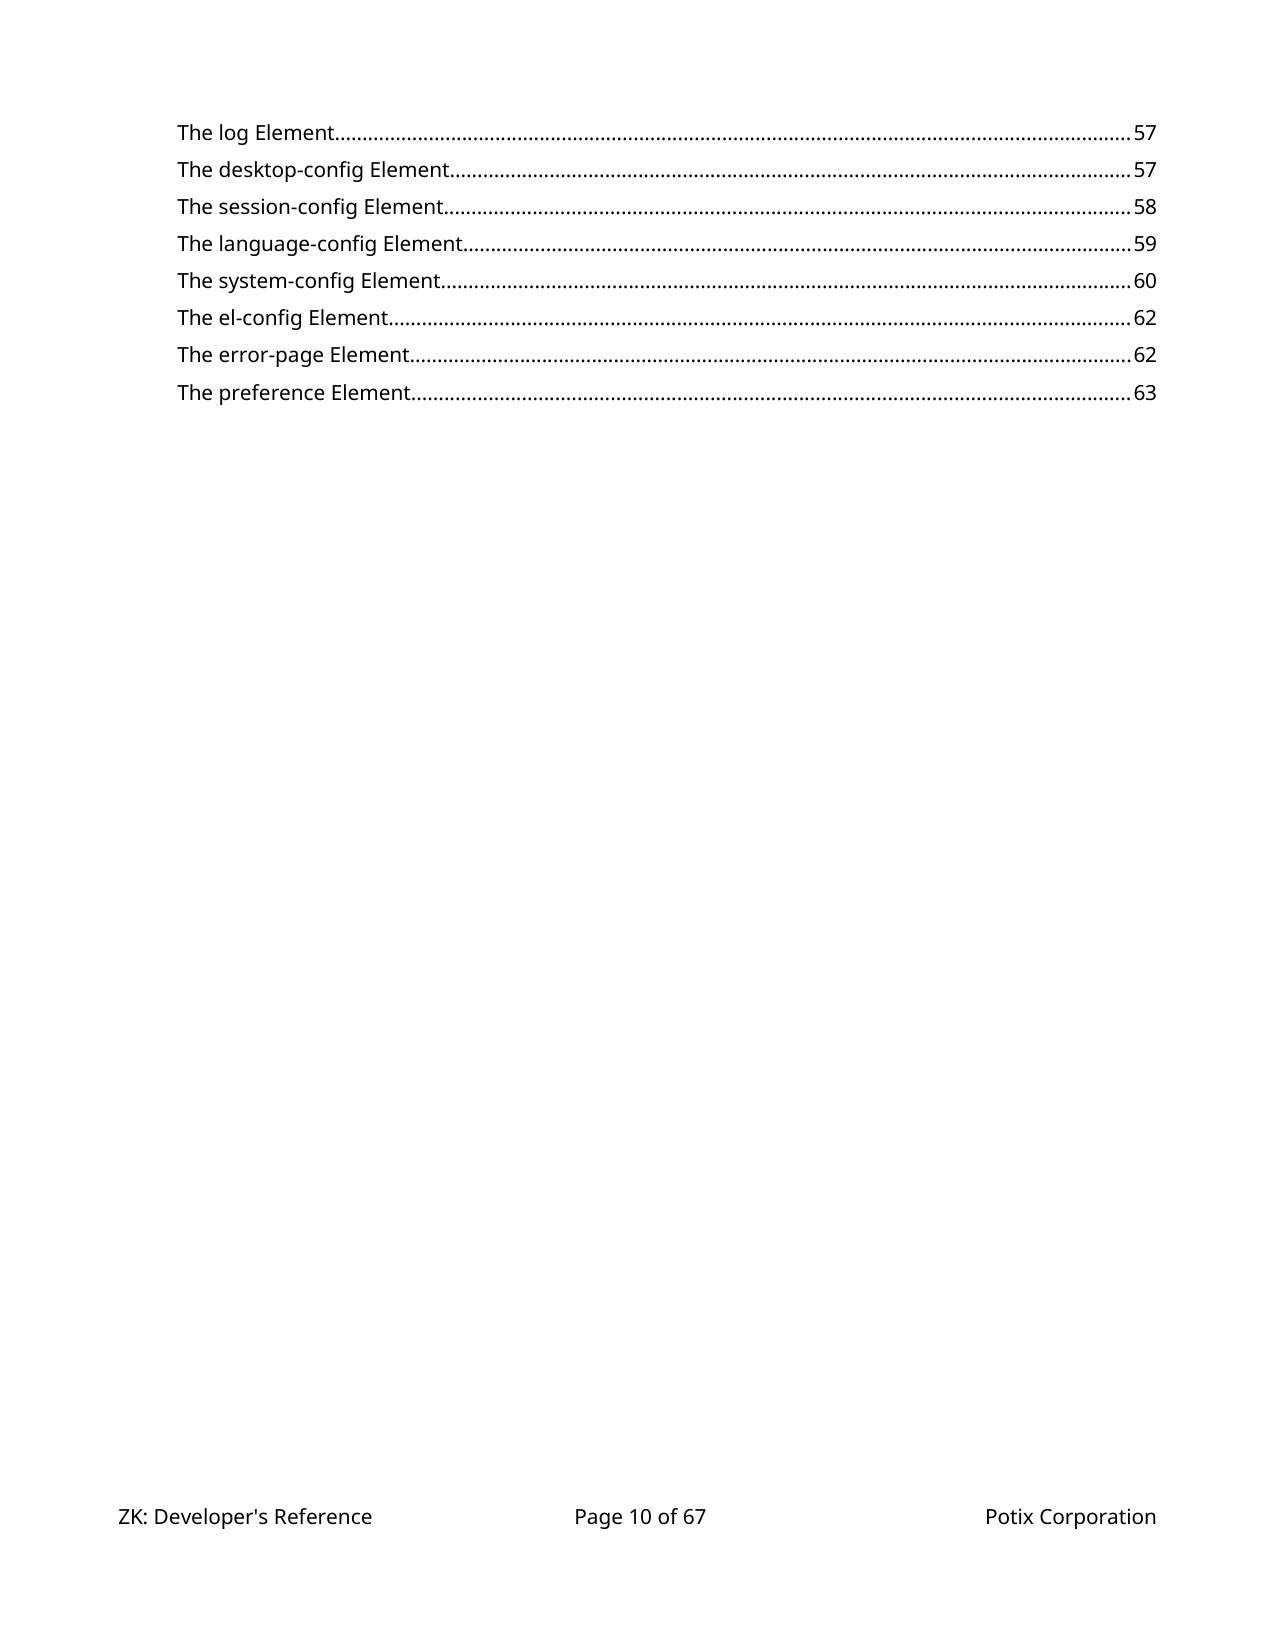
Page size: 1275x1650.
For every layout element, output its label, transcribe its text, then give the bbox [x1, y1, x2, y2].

text The session-config Element 58 [177, 192, 1157, 221]
text The desktop-config Element 57 [177, 155, 1157, 183]
text The el-config Element 62 [177, 303, 1157, 332]
text The system-config Element 60 [177, 266, 1157, 295]
text The error-page Element 62 [177, 341, 1157, 369]
text The language-config Element 59 [177, 229, 1157, 258]
text The log Element 57 [177, 118, 1157, 146]
text The preference Element 63 [177, 378, 1157, 406]
